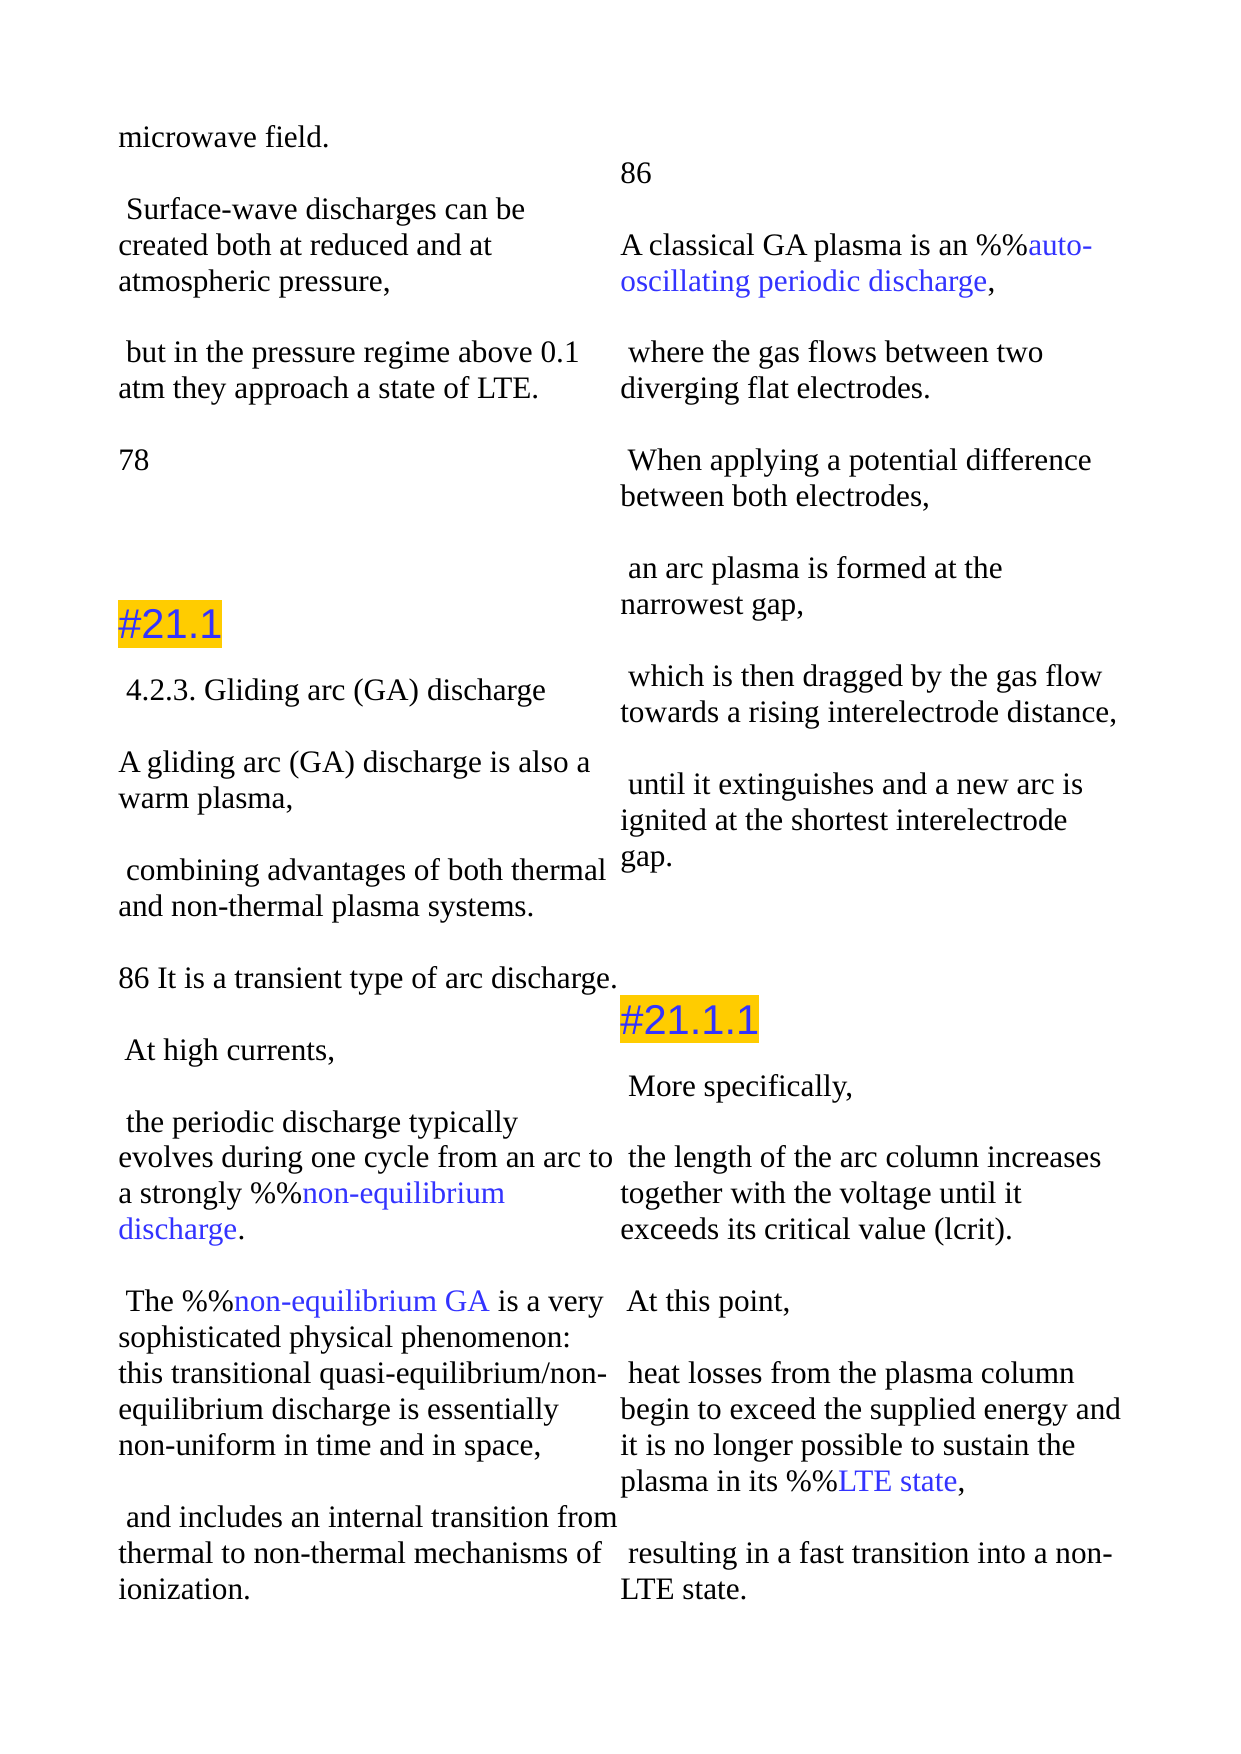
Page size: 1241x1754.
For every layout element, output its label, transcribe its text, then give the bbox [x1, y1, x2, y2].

text combining advantages of both thermal and non-thermal plasma systems. [118, 851, 620, 923]
text resulting in a fast transition into a non-LTE state. [620, 1534, 1122, 1606]
text A gliding arc (GA) discharge is also a warm plasma, [118, 743, 620, 815]
text the periodic discharge typically evolves during one cycle from an arc to a strongly %%non-equilibrium discharge. [118, 1103, 620, 1247]
text microwave field. [118, 118, 620, 154]
text but in the pressure regime above 0.1 atm they approach a state of LTE. [118, 334, 620, 406]
text until it extinguishes and a new arc is ignited at the shortest interelectrode gap. [620, 765, 1122, 873]
text 86 It is a transient type of arc discharge. [118, 959, 620, 995]
text At this point, [620, 1282, 1122, 1318]
text where the gas flows between two diverging flat electrodes. [620, 334, 1122, 406]
text At high currents, [118, 1031, 620, 1067]
text More specifically, [620, 1067, 1122, 1103]
text which is then dragged by the gas flow towards a rising interelectrode distance, [620, 657, 1122, 729]
text #21.1 [118, 600, 620, 648]
text heat losses from the plasma column begin to exceed the supplied energy and it is no longer possible to sustain the plasma in its %%LTE state, [620, 1354, 1122, 1498]
text Surface-wave discharges can be created both at reduced and at atmospheric pressure, [118, 190, 620, 298]
text The %%non-equilibrium GA is a very sophisticated physical phenomenon: this transitional quasi-equilibrium/non-equilibrium discharge is essentially non-uniform in time and in space, [118, 1282, 620, 1462]
text #21.1.1 [620, 995, 1122, 1043]
text 78 [118, 442, 620, 477]
text 4.2.3. Gliding arc (GA) discharge [118, 672, 620, 707]
text When applying a potential difference between both electrodes, [620, 442, 1122, 513]
text the length of the arc column increases together with the voltage until it exceeds its critical value (lcrit). [620, 1139, 1122, 1247]
text 86 [620, 154, 1122, 190]
text and includes an internal transition from thermal to non-thermal mechanisms of ionization. [118, 1498, 620, 1606]
text an arc plasma is formed at the narrowest gap, [620, 549, 1122, 621]
text A classical GA plasma is an %%auto-oscillating periodic discharge, [620, 226, 1122, 298]
